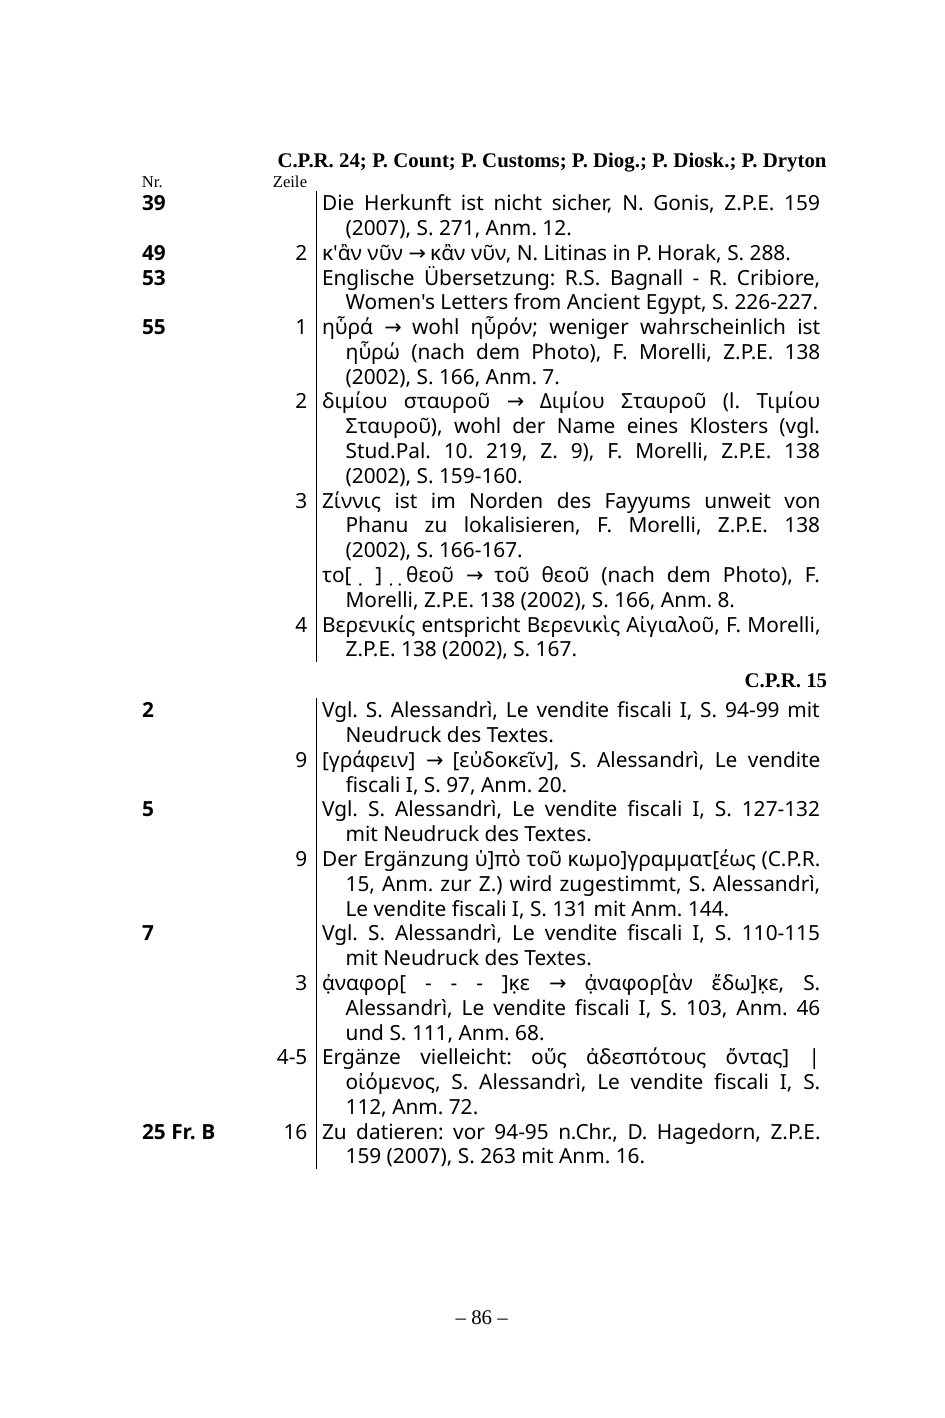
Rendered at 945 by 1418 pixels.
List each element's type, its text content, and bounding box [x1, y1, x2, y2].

table_cell [224, 563, 316, 612]
table_cell 3 [224, 488, 316, 563]
table_cell [136, 563, 224, 612]
table_cell 16 [224, 1119, 316, 1169]
table_cell 1 [224, 315, 316, 389]
table_cell [136, 612, 224, 662]
table_cell 3 [224, 971, 316, 1045]
table_cell Βερενικίς entspricht Βερενικὶς Αἰγιαλοῦ, F. Morelli, Z.P.E. 138 (2002), S. 167. [317, 612, 827, 662]
table_cell 4-5 [224, 1045, 316, 1119]
table_cell [136, 847, 224, 921]
table_cell 4 [224, 612, 316, 662]
table_cell κ'ἂν νῦν → κἂν νῦν, N. Litinas in P. Horak, S. 288. [317, 240, 827, 265]
table_cell 2 [224, 389, 316, 488]
table_cell [136, 1045, 224, 1119]
table_cell [136, 971, 224, 1045]
table_header 2 [136, 698, 316, 747]
table_header Vgl. S. Alessandrì, Le vendite fiscali I, S. 94-99 mit Neudruck des Textes. [317, 698, 827, 747]
table_cell [136, 748, 224, 797]
table_cell Die Herkunft ist nicht sicher, N. Gonis, Z.P.E. 159 (2007), S. 271, Anm. 12. [317, 191, 827, 240]
table_cell 53 [136, 265, 316, 315]
table_cell ἀ̣ναφορ[ - - - ]κ̣ε → ἀ̣ναφορ[ὰν ἔδω]κ̣ε, S. Alessandrì, Le vendite fiscali I, S. 103, Anm. 46 und S. 111, Anm. 68. [317, 971, 827, 1045]
table_cell Der Ergänzung ὑ]πὸ τοῦ κωμο]γραμματ[έως (C.P.R. 15, Anm. zur Z.) wird zugestimmt, S. Alessandrì, Le vendite fiscali I, S. 131 mit Anm. 144. [317, 847, 827, 921]
table_cell Zu datieren: vor 94-95 n.Chr., D. Hagedorn, Z.P.E. 159 (2007), S. 263 mit Anm. 16. [317, 1119, 827, 1169]
table_cell Englische Übersetzung: R.S. Bagnall - R. Cribiore, Women's Letters from Ancient Egypt, S. 226-227. [317, 265, 827, 315]
table_cell το[ ̣ ] ̣ ̣θεοῦ → τοῦ θεοῦ (nach dem Photo), F. Morelli, Z.P.E. 138 (2002), S. 166, Anm. 8. [317, 563, 827, 612]
table_cell [136, 389, 224, 488]
table_cell Ζίννις ist im Norden des Fayyums unweit von Phanu zu lokalisieren, F. Morelli, Z.P.E. 138 (2002), S. 166-167. [317, 488, 827, 563]
table_cell Vgl. S. Alessandrì, Le vendite fiscali I, S. 127-132 mit Neudruck des Textes. [317, 797, 827, 847]
table_cell ηὗρά → wohl ηὗρόν; weniger wahrscheinlich ist ηὗρώ (nach dem Photo), F. Morelli, Z.P.E. 138 (2002), S. 166, Anm. 7. [317, 315, 827, 389]
table_cell 5 [136, 797, 316, 847]
table_cell Vgl. S. Alessandrì, Le vendite fiscali I, S. 110-115 mit Neudruck des Textes. [317, 921, 827, 971]
table_cell [γράφειν] → [εὐδοκεῖν], S. Alessandrì, Le vendite fiscali I, S. 97, Anm. 20. [317, 748, 827, 797]
table_cell διμίου σταυροῦ → Διμίου Σταυροῦ (l. Τιμίου Σταυροῦ), wohl der Name eines Klosters (vgl. Stud.Pal. 10. 219, Z. 9), F. Morelli, Z.P.E. 138 (2002), S. 159-160. [317, 389, 827, 488]
table_cell 55 [136, 315, 224, 389]
table_cell 39 [136, 191, 316, 240]
table_cell [136, 488, 224, 563]
table_cell Ergänze vielleicht: οὕς ἀδεσπότους ὄντας] | οἰόμενος, S. Alessandrì, Le vendite fiscali I, S. 112, Anm. 72. [317, 1045, 827, 1119]
table_cell 9 [224, 847, 316, 921]
table_cell 9 [224, 748, 316, 797]
table_cell 49 [136, 240, 224, 265]
table_cell 7 [136, 921, 316, 971]
subtitle C.P.R. 15 [136, 668, 827, 692]
table_cell 2 [224, 240, 316, 265]
table_cell 25 Fr. B [136, 1119, 224, 1169]
